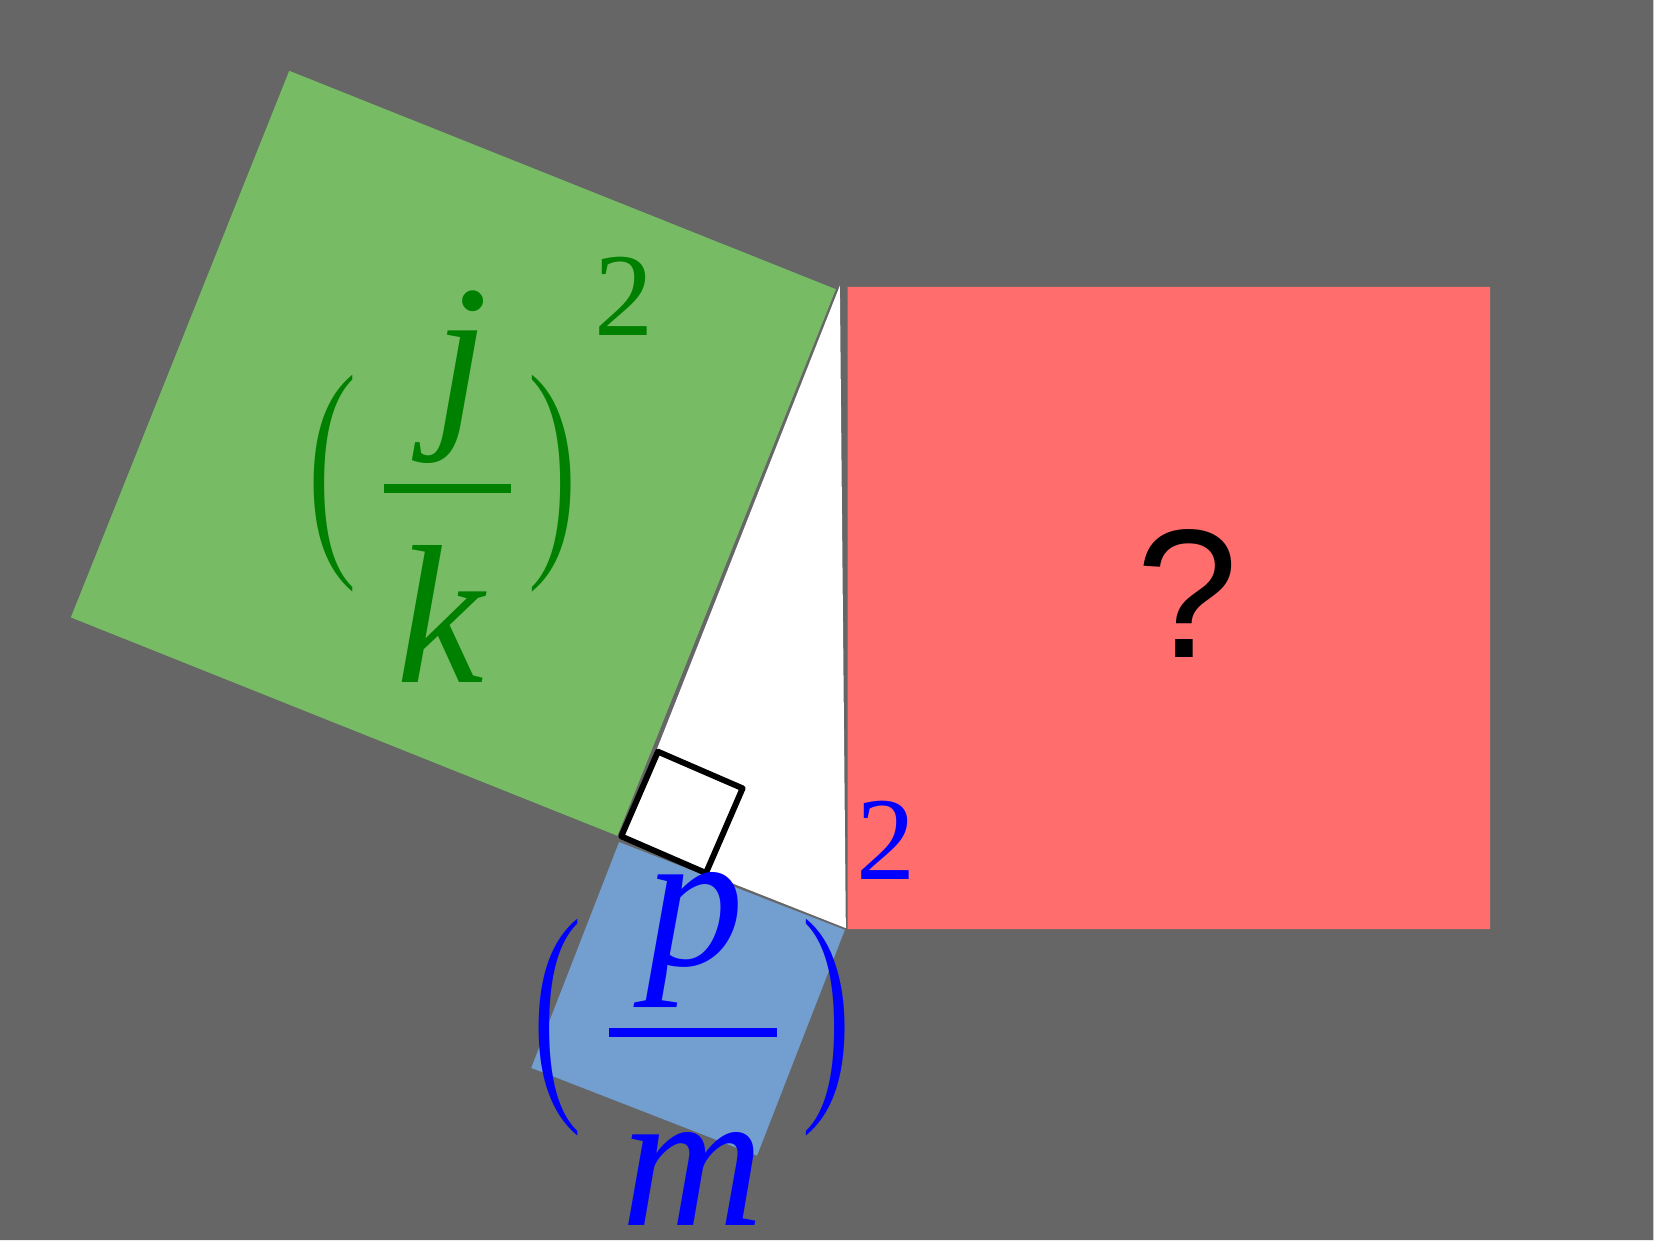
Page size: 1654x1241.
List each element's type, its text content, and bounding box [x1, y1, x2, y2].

text_box [655, 757, 683, 767]
text_box [0, 0, 1654, 1241]
text_box ? [1122, 484, 1385, 790]
chart [472, 767, 961, 1241]
chart [248, 223, 695, 721]
